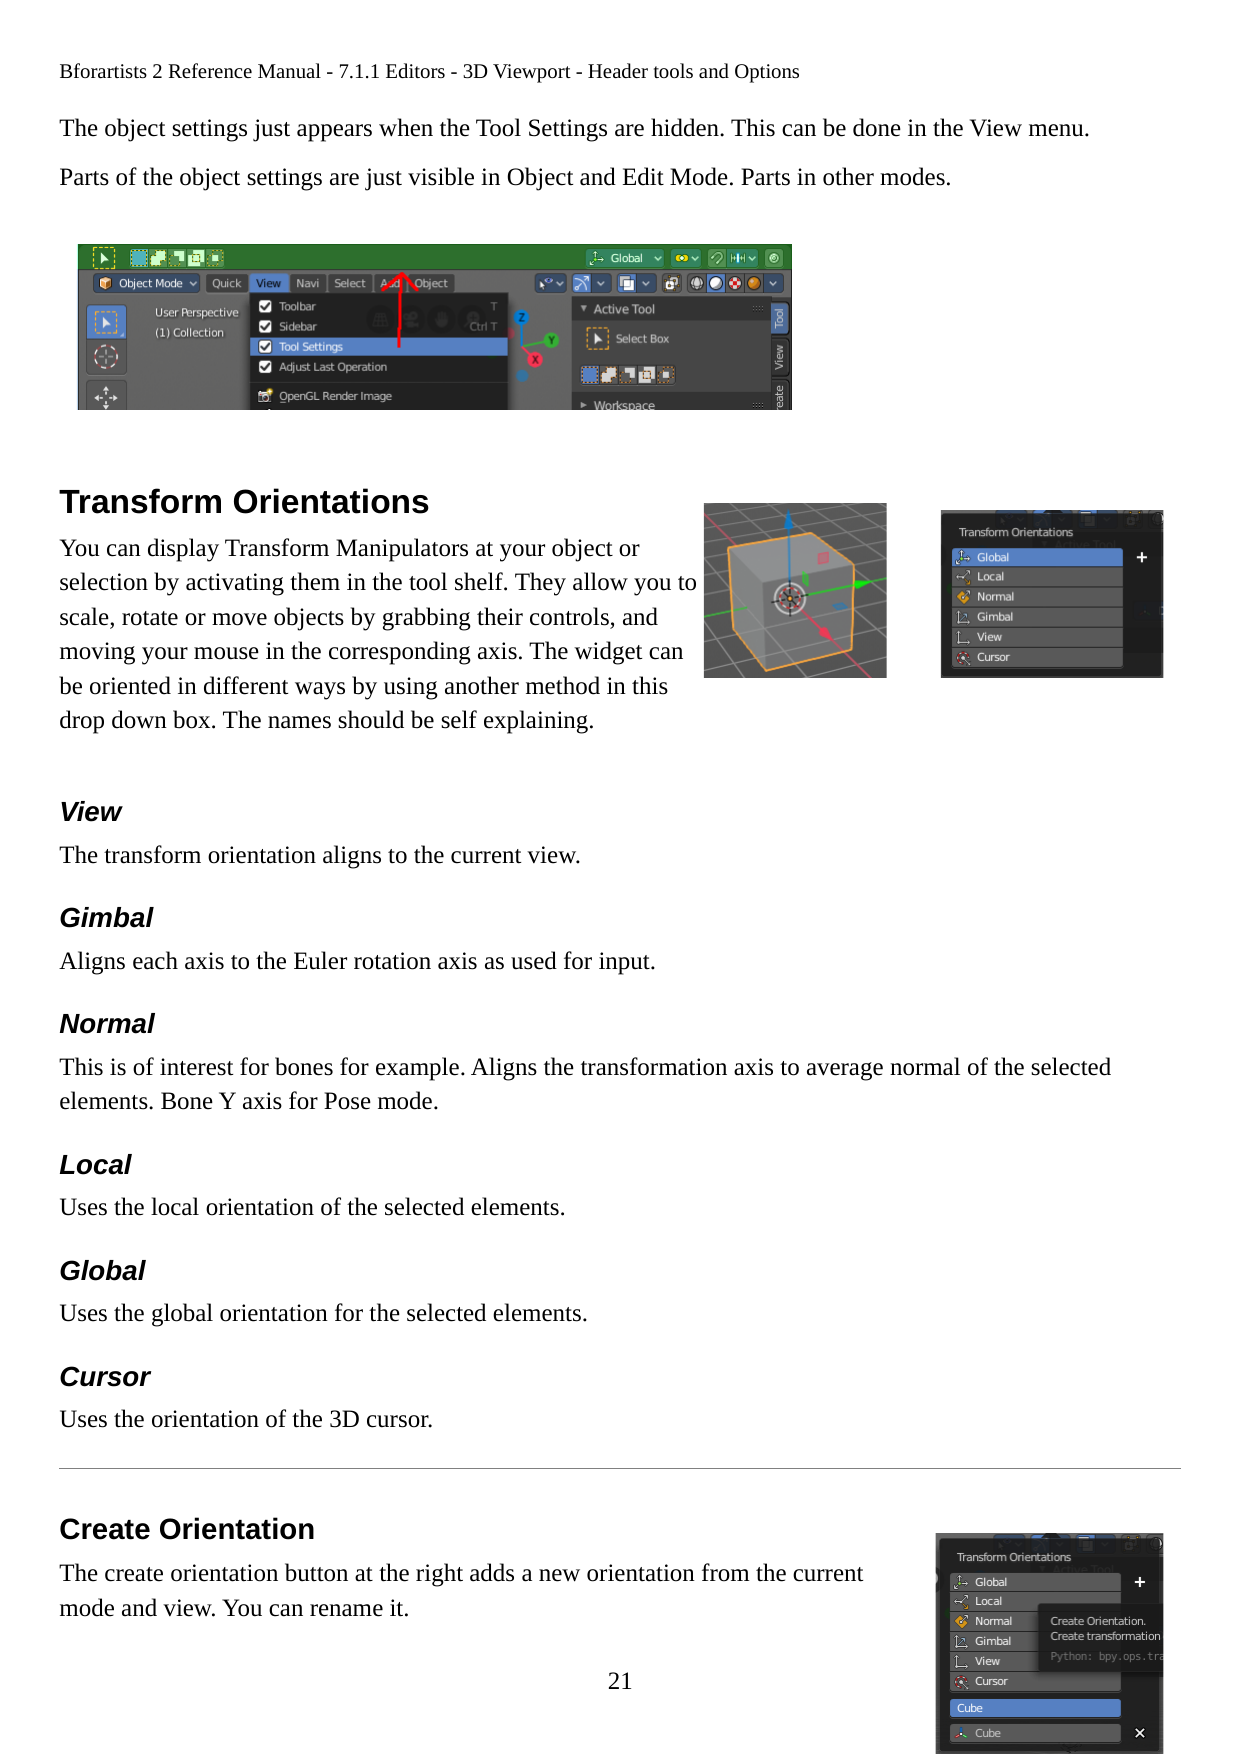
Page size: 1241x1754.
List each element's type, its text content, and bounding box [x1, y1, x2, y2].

text Uses the local orientation of the selected elements. [59, 1192, 1181, 1221]
subtitle Gimbal [59, 902, 1181, 933]
text This is of interest for bones for example. Aligns the transformation axis to average normal of the selected elements. Bone Y axis for Pose mode. [59, 1052, 1181, 1115]
subtitle Create Orientation [59, 1512, 1181, 1546]
text You can display Transform Manipulators at your object or selection by activating them in the tool shelf. They allow you to scale, rotate or move objects by grabbing their controls, and moving your mouse in the corresponding axis. The widget can be oriented in different ways by using another method in this drop down box. The names should be self explaining. [59, 533, 1181, 734]
picture [76, 244, 792, 410]
text The transform orientation aligns to the current view. [59, 840, 1181, 869]
subtitle View [59, 796, 1181, 828]
text Uses the global orientation for the selected elements. [59, 1298, 1181, 1327]
subtitle Transform Orientations [59, 482, 1181, 521]
subtitle Normal [59, 1008, 1181, 1039]
text Aligns each axis to the Euler rotation axis as used for input. [59, 946, 1181, 975]
text Parts of the object settings are just visible in Object and Edit Mode. Parts in other modes. [59, 162, 1181, 190]
subtitle Global [59, 1254, 1181, 1286]
text The create orientation button at the right adds a new orientation from the current mode and view. You can rename it. [59, 1558, 935, 1622]
text Uses the orientation of the 3D cursor. [59, 1404, 1181, 1433]
picture [935, 1533, 1164, 1754]
subtitle Cursor [59, 1360, 1181, 1392]
picture [703, 503, 887, 678]
subtitle Local [59, 1148, 1181, 1180]
picture [940, 510, 1164, 678]
text The object settings just appears when the Tool Settings are hidden. This can be done in the View menu. [59, 113, 1181, 141]
